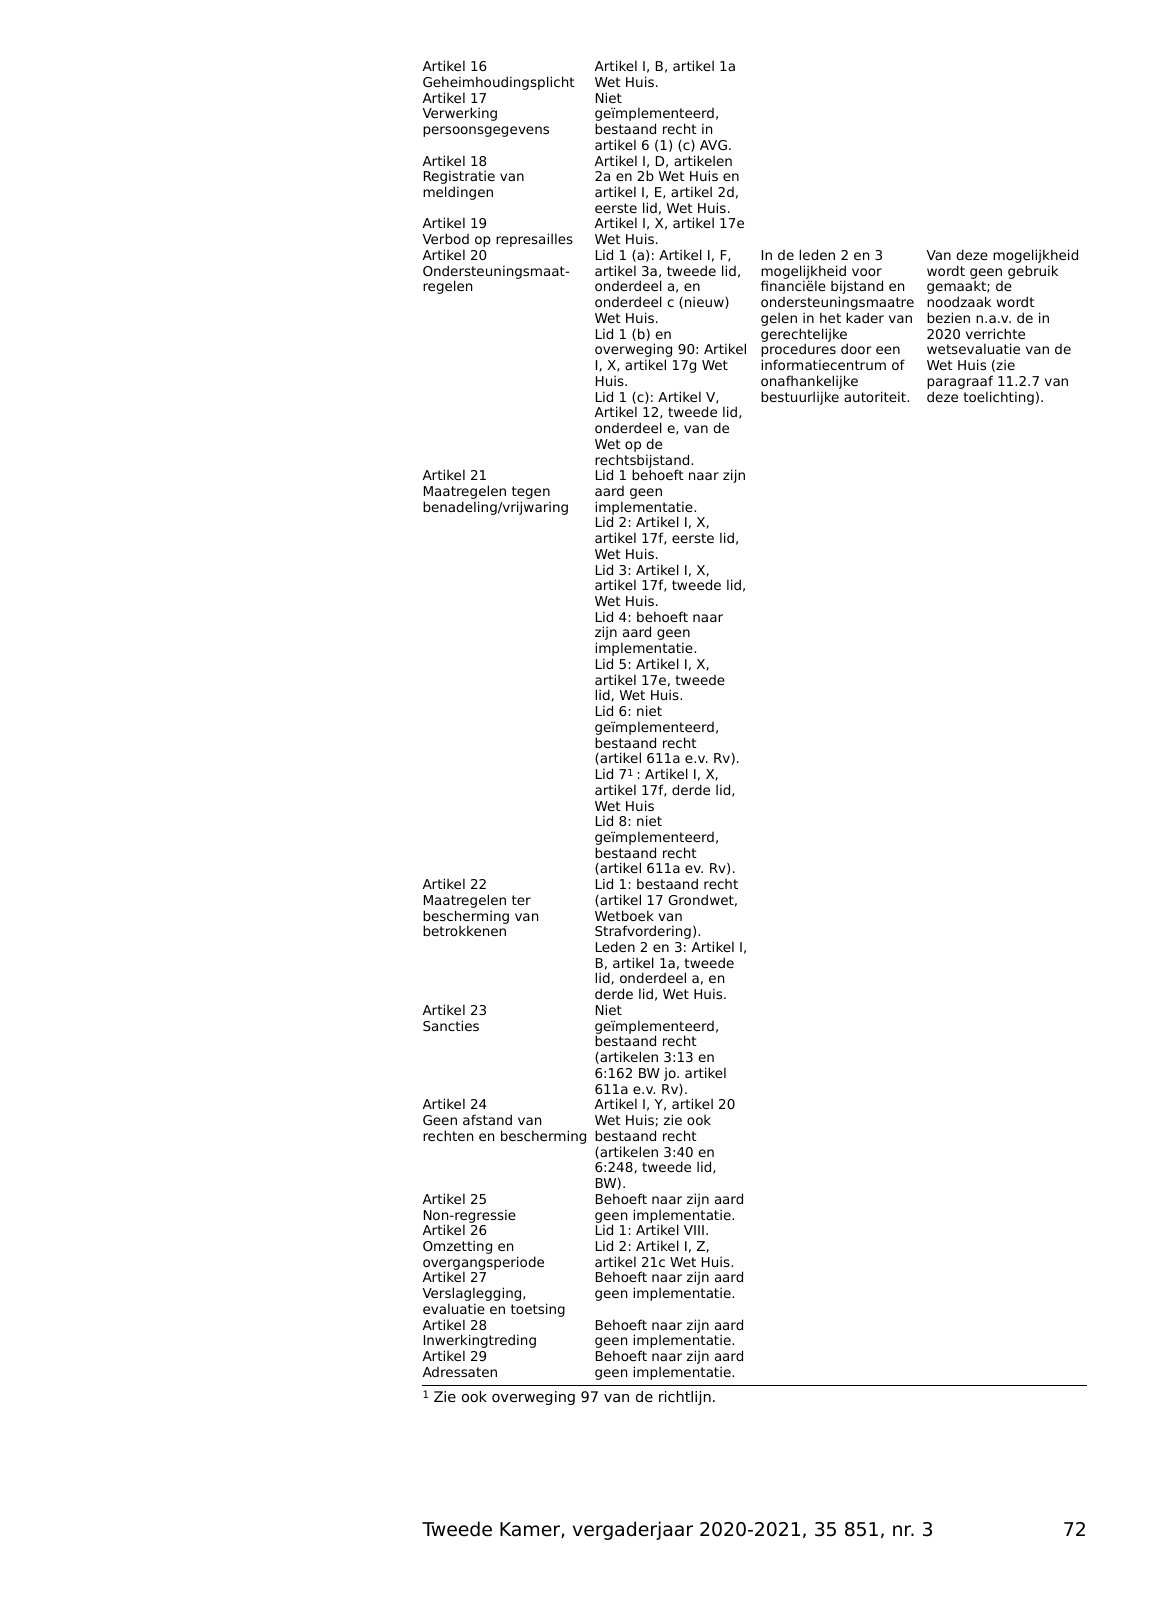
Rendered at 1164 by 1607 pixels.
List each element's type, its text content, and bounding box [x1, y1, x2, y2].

table_cell [921, 1003, 1087, 1097]
table_cell Behoeft naar zijn aard geen implementatie. [588, 1270, 754, 1317]
table_cell [754, 91, 921, 153]
table_cell [921, 1192, 1087, 1223]
table_cell [754, 59, 921, 91]
table_cell [921, 1349, 1087, 1385]
table_cell [754, 1349, 921, 1385]
table_cell [754, 1003, 921, 1097]
table_cell Artikel I, Y, artikel 20 Wet Huis; zie ook bestaand recht (artikelen 3:40 en 6:248, tweede lid, BW). [588, 1097, 754, 1192]
table_cell [754, 1318, 921, 1349]
table_cell [754, 1270, 921, 1317]
table_cell 1 Zie ook overweging 97 van de richtlijn. [422, 1386, 1087, 1406]
table_cell Artikel 18 Registratie van meldingen [422, 154, 588, 216]
table_cell [754, 877, 921, 1003]
table_cell Artikel I, B, artikel 1a Wet Huis. [588, 59, 754, 91]
table_cell [921, 877, 1087, 1003]
table_cell [921, 1318, 1087, 1349]
table_cell [921, 1270, 1087, 1317]
table_cell Artikel 19 Verbod op represailles [422, 216, 588, 248]
table_cell Artikel 29 Adressaten [422, 1349, 588, 1385]
table_cell Artikel 27 Verslaglegging, evaluatie en toetsing [422, 1270, 588, 1317]
table_cell Lid 1: Artikel VIII. Lid 2: Artikel I, Z, artikel 21c Wet Huis. [588, 1223, 754, 1270]
table_cell [754, 1223, 921, 1270]
table_cell [921, 1223, 1087, 1270]
table_cell [921, 154, 1087, 216]
table_cell [921, 91, 1087, 153]
table_cell [754, 468, 921, 877]
table_cell Lid 1 (a): Artikel I, F, artikel 3a, tweede lid, onderdeel a, en onderdeel c (nieuw) Wet Huis. Lid 1 (b) en overweging 90: Artikel I, X, artikel 17g Wet Huis. Lid 1 (c): Artikel V, Artikel 12, tweede lid, onderdeel e, van de Wet op de rechtsbijstand. [588, 248, 754, 468]
table_cell Artikel 16 Geheimhoudingsplicht [422, 59, 588, 91]
table_cell [754, 1097, 921, 1192]
table_cell Lid 1 behoeft naar zijn aard geen implementatie. Lid 2: Artikel I, X, artikel 17f, eerste lid, Wet Huis. Lid 3: Artikel I, X, artikel 17f, tweede lid, Wet Huis. Lid 4: behoeft naar zijn aard geen implementatie. Lid 5: Artikel I, X, artikel 17e, tweede lid, Wet Huis. Lid 6: niet geïmplementeerd, bestaand recht (artikel 611a e.v. Rv). Lid 71: Artikel I, X, artikel 17f, derde lid, Wet Huis Lid 8: niet geïmplementeerd, bestaand recht (artikel 611a ev. Rv). [588, 468, 754, 877]
table_cell Lid 1: bestaand recht (artikel 17 Grondwet, Wetboek van Strafvordering). Leden 2 en 3: Artikel I, B, artikel 1a, tweede lid, onderdeel a, en derde lid, Wet Huis. [588, 877, 754, 1003]
table_cell Van deze mogelijkheid wordt geen gebruik gemaakt; de noodzaak wordt bezien n.a.v. de in 2020 verrichte wetsevaluatie van de Wet Huis (zie paragraaf 11.2.7 van deze toelichting). [921, 248, 1087, 468]
table_cell Artikel 26 Omzetting en overgangsperiode [422, 1223, 588, 1270]
table_cell Artikel 24 Geen afstand van rechten en bescherming [422, 1097, 588, 1192]
table_cell [921, 216, 1087, 248]
table_cell [921, 59, 1087, 91]
table_cell [754, 1192, 921, 1223]
table_cell [754, 154, 921, 216]
table_cell In de leden 2 en 3 mogelijkheid voor financiële bijstand en ondersteuningsmaatregelen in het kader van gerechtelijke procedures door een informatiecentrum of onafhankelijke bestuurlijke autoriteit. [754, 248, 921, 468]
table_cell Behoeft naar zijn aard geen implementatie. [588, 1318, 754, 1349]
table_cell [921, 1097, 1087, 1192]
table_cell Artikel 22 Maatregelen ter bescherming van betrokkenen [422, 877, 588, 1003]
table_cell Niet geïmplementeerd, bestaand recht (artikelen 3:13 en 6:162 BW jo. artikel 611a e.v. Rv). [588, 1003, 754, 1097]
table_cell Artikel 28 Inwerkingtreding [422, 1318, 588, 1349]
table_cell Artikel I, X, artikel 17e Wet Huis. [588, 216, 754, 248]
table_cell Niet geïmplementeerd, bestaand recht in artikel 6 (1) (c) AVG. [588, 91, 754, 153]
table_cell Artikel I, D, artikelen 2a en 2b Wet Huis en artikel I, E, artikel 2d, eerste lid, Wet Huis. [588, 154, 754, 216]
table_cell Behoeft naar zijn aard geen implementatie. [588, 1192, 754, 1223]
table_cell Artikel 17 Verwerking persoonsgegevens [422, 91, 588, 153]
table_cell [921, 468, 1087, 877]
table_cell Artikel 25 Non-regressie [422, 1192, 588, 1223]
table_cell Behoeft naar zijn aard geen implementatie. [588, 1349, 754, 1385]
table_cell Artikel 20 Ondersteuningsmaat-regelen [422, 248, 588, 468]
table_cell Artikel 21 Maatregelen tegen benadeling/vrijwaring [422, 468, 588, 877]
table_cell Artikel 23 Sancties [422, 1003, 588, 1097]
table_cell [754, 216, 921, 248]
